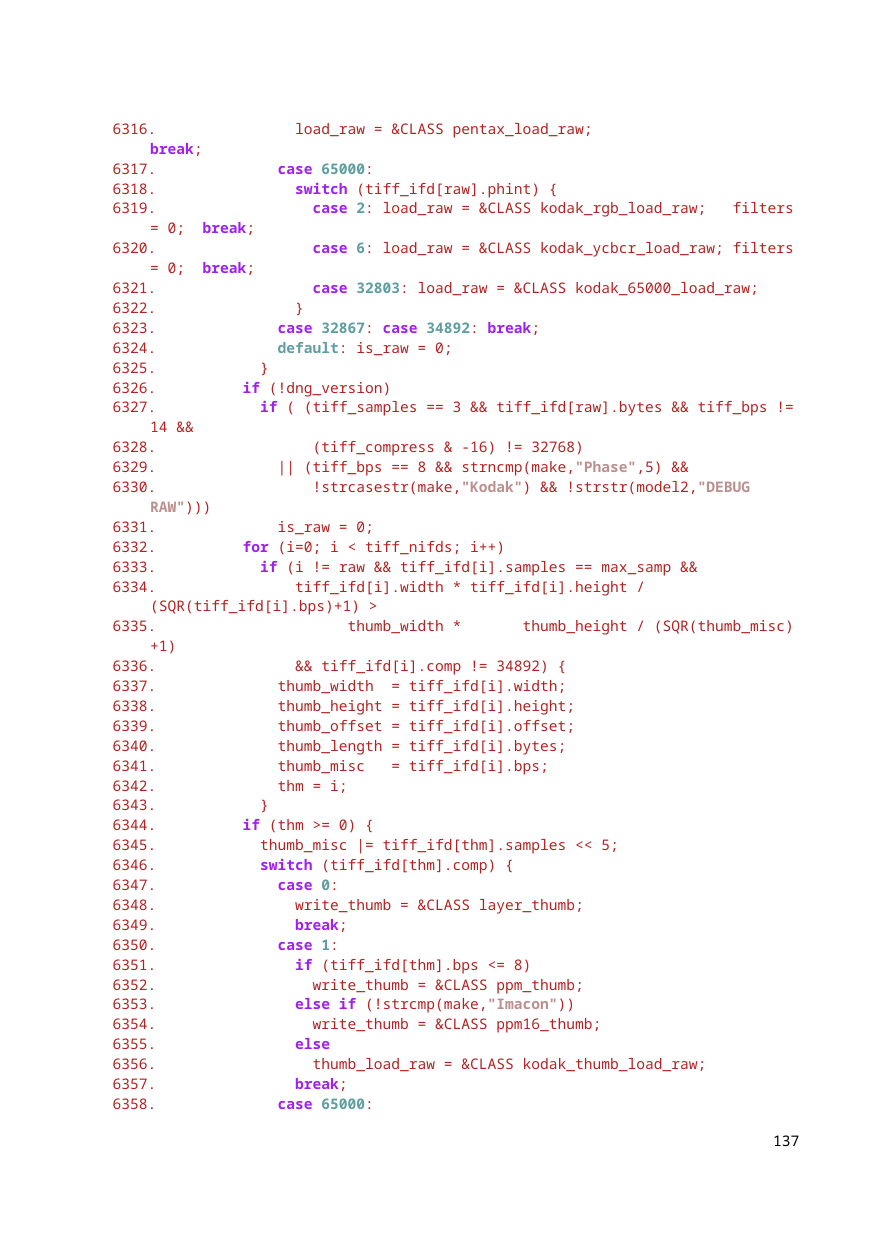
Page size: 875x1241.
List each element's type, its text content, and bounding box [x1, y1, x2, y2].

list thumb_misc |= tiff_ifd[thm].samples << 5; [112, 835, 799, 855]
list case 1: [112, 934, 799, 954]
list thumb_width * thumb_height / (SQR(thumb_misc)+1) [112, 616, 799, 656]
list && tiff_ifd[i].comp != 34892) { [112, 656, 799, 676]
list case 65000: [112, 158, 799, 178]
list thumb_height = tiff_ifd[i].height; [112, 696, 799, 716]
list switch (tiff_ifd[raw].phint) { [112, 178, 799, 198]
list thumb_misc = tiff_ifd[i].bps; [112, 755, 799, 775]
list case 65000: [112, 1094, 799, 1113]
list thumb_load_raw = &CLASS kodak_thumb_load_raw; [112, 1054, 799, 1074]
list if (i != raw && tiff_ifd[i].samples == max_samp && [112, 556, 799, 576]
list (tiff_compress & -16) != 32768) [112, 437, 799, 457]
list thumb_width = tiff_ifd[i].width; [112, 676, 799, 696]
list else if (!strcmp(make,"Imacon")) [112, 994, 799, 1014]
list } [112, 357, 799, 377]
list case 2: load_raw = &CLASS kodak_rgb_load_raw; filters = 0; break; [112, 198, 799, 238]
list case 0: [112, 875, 799, 895]
list !strcasestr(make,"Kodak") && !strstr(model2,"DEBUG RAW"))) [112, 477, 799, 517]
list } [112, 298, 799, 318]
list if (thm >= 0) { [112, 815, 799, 835]
list load_raw = &CLASS pentax_load_raw; break; [112, 119, 799, 158]
list write_thumb = &CLASS layer_thumb; [112, 895, 799, 914]
list switch (tiff_ifd[thm].comp) { [112, 855, 799, 875]
list break; [112, 914, 799, 934]
list case 6: load_raw = &CLASS kodak_ycbcr_load_raw; filters = 0; break; [112, 238, 799, 278]
list break; [112, 1074, 799, 1094]
list thumb_offset = tiff_ifd[i].offset; [112, 716, 799, 736]
list if (!dng_version) [112, 377, 799, 397]
list write_thumb = &CLASS ppm16_thumb; [112, 1014, 799, 1034]
list else [112, 1034, 799, 1054]
list if (tiff_ifd[thm].bps <= 8) [112, 954, 799, 974]
list default: is_raw = 0; [112, 338, 799, 357]
list is_raw = 0; [112, 517, 799, 537]
list case 32803: load_raw = &CLASS kodak_65000_load_raw; [112, 278, 799, 298]
list tiff_ifd[i].width * tiff_ifd[i].height / (SQR(tiff_ifd[i].bps)+1) > [112, 576, 799, 616]
list write_thumb = &CLASS ppm_thumb; [112, 974, 799, 994]
list thm = i; [112, 775, 799, 795]
list if ( (tiff_samples == 3 && tiff_ifd[raw].bytes && tiff_bps != 14 && [112, 397, 799, 437]
list } [112, 795, 799, 815]
list thumb_length = tiff_ifd[i].bytes; [112, 736, 799, 755]
list for (i=0; i < tiff_nifds; i++) [112, 537, 799, 556]
list || (tiff_bps == 8 && strncmp(make,"Phase",5) && [112, 457, 799, 477]
list case 32867: case 34892: break; [112, 318, 799, 338]
